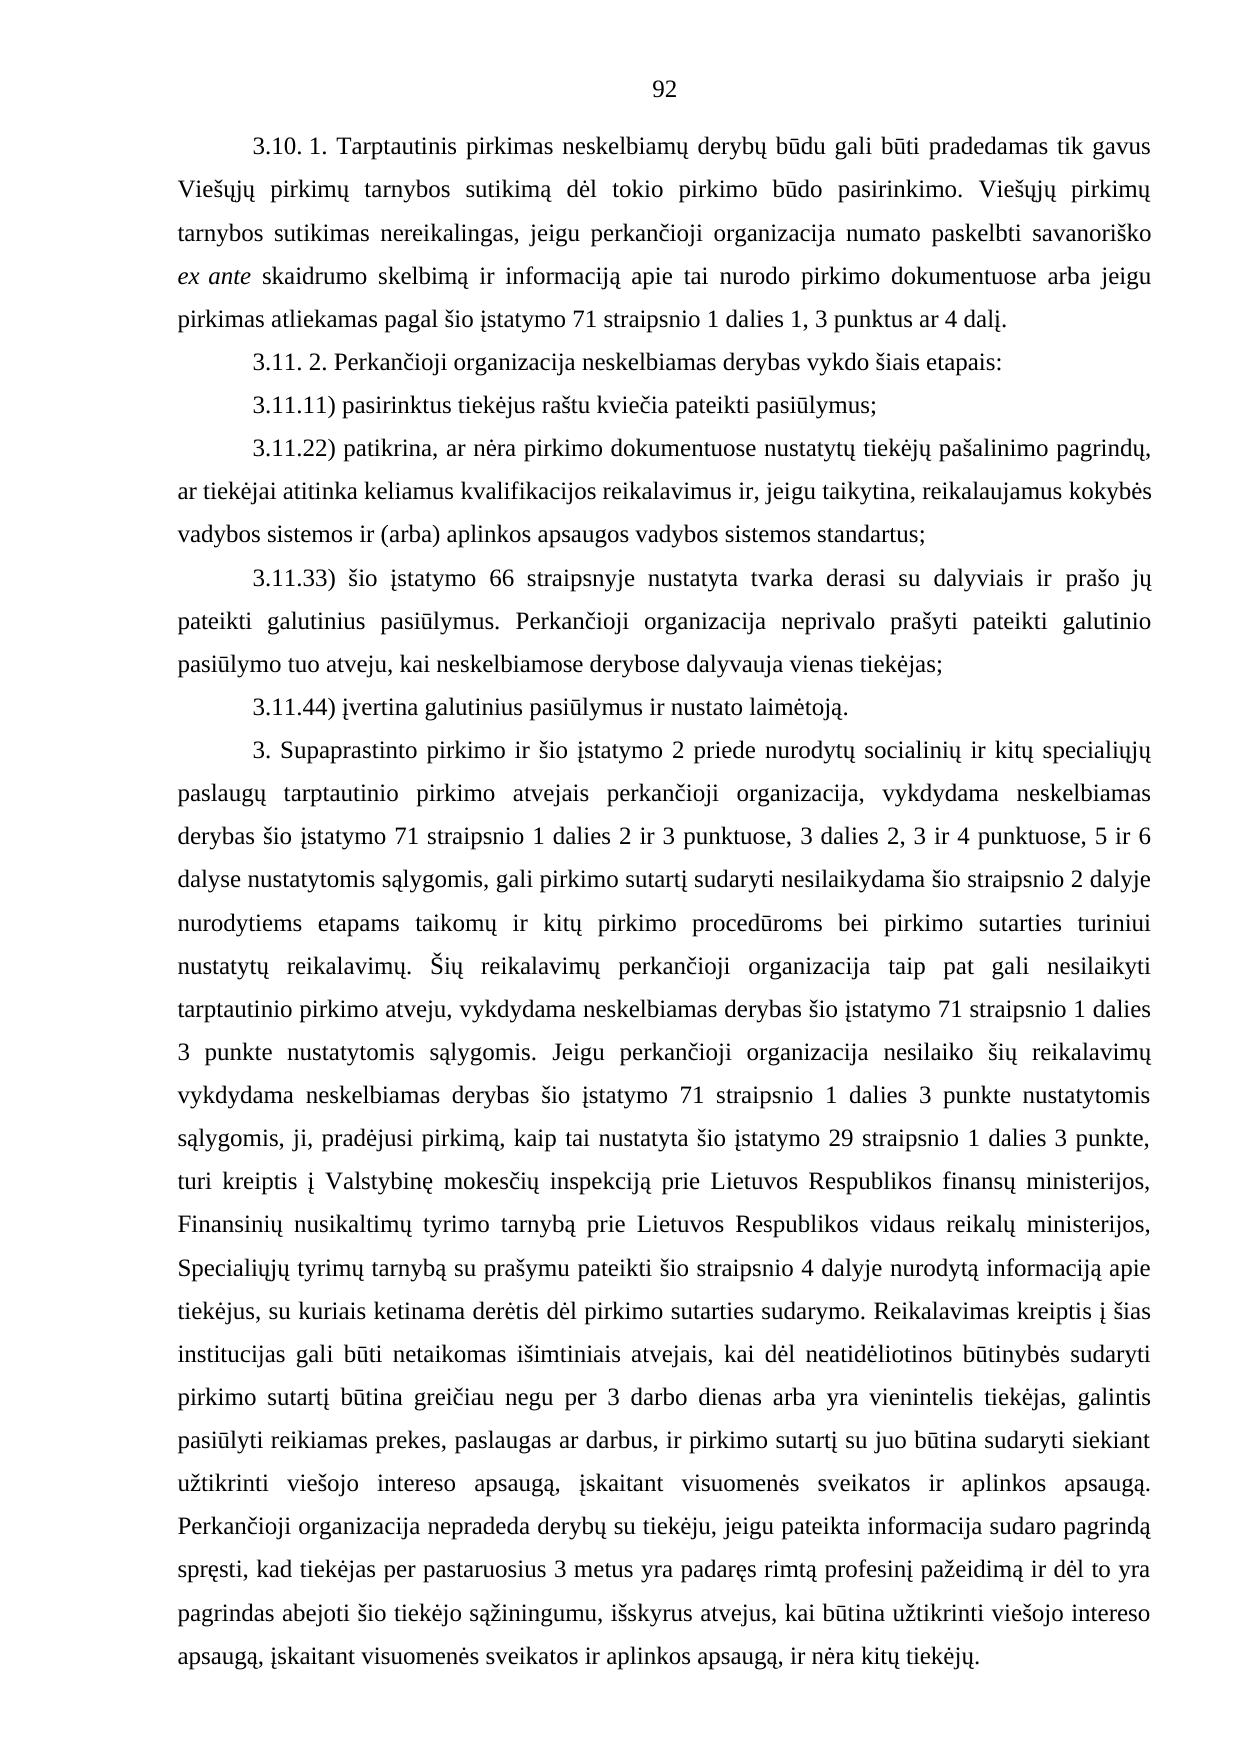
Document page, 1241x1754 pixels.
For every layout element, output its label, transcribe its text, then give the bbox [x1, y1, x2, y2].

subtitle 2. Perkančioji organizacija neskelbiamas derybas vykdo šiais etapais: [177, 347, 1152, 376]
subtitle 1. Tarptautinis pirkimas neskelbiamų derybų būdu gali būti pradedamas tik gavus Viešųjų pirkimų tarnybos sutikimą dėl tokio pirkimo būdo pasirinkimo. Viešųjų pirkimų tarnybos sutikimas nereikalingas, jeigu perkančioji organizacija numato paskelbti savanoriško ex ante skaidrumo skelbimą ir informaciją apie tai nurodo pirkimo dokumentuose arba jeigu pirkimas atliekamas pagal šio įstatymo 71 straipsnio 1 dalies 1, 3 punktus ar 4 dalį. [177, 131, 1152, 333]
subtitle 3) šio įstatymo 66 straipsnyje nustatyta tvarka derasi su dalyviais ir prašo jų pateikti galutinius pasiūlymus. Perkančioji organizacija neprivalo prašyti pateikti galutinio pasiūlymo tuo atveju, kai neskelbiamose derybose dalyvauja vienas tiekėjas; [177, 563, 1152, 678]
subtitle 2) patikrina, ar nėra pirkimo dokumentuose nustatytų tiekėjų pašalinimo pagrindų, ar tiekėjai atitinka keliamus kvalifikacijos reikalavimus ir, jeigu taikytina, reikalaujamus kokybės vadybos sistemos ir (arba) aplinkos apsaugos vadybos sistemos standartus; [177, 433, 1152, 548]
text 3. Supaprastinto pirkimo ir šio įstatymo 2 priede nurodytų socialinių ir kitų specialiųjų paslaugų tarptautinio pirkimo atvejais perkančioji organizacija, vykdydama neskelbiamas derybas šio įstatymo 71 straipsnio 1 dalies 2 ir 3 punktuose, 3 dalies 2, 3 ir 4 punktuose, 5 ir 6 dalyse nustatytomis sąlygomis, gali pirkimo sutartį sudaryti nesilaikydama šio straipsnio 2 dalyje nurodytiems etapams taikomų ir kitų pirkimo procedūroms bei pirkimo sutarties turiniui nustatytų reikalavimų. Šių reikalavimų perkančioji organizacija taip pat gali nesilaikyti tarptautinio pirkimo atveju, vykdydama neskelbiamas derybas šio įstatymo 71 straipsnio 1 dalies 3 punkte nustatytomis sąlygomis. Jeigu perkančioji organizacija nesilaiko šių reikalavimų vykdydama neskelbiamas derybas šio įstatymo 71 straipsnio 1 dalies 3 punkte nustatytomis sąlygomis, ji, pradėjusi pirkimą, kaip tai nustatyta šio įstatymo 29 straipsnio 1 dalies 3 punkte, turi kreiptis į Valstybinę mokesčių inspekciją prie Lietuvos Respublikos finansų ministerijos, Finansinių nusikaltimų tyrimo tarnybą prie Lietuvos Respublikos vidaus reikalų ministerijos, Specialiųjų tyrimų tarnybą su prašymu pateikti šio straipsnio 4 dalyje nurodytą informaciją apie tiekėjus, su kuriais ketinama derėtis dėl pirkimo sutarties sudarymo. Reikalavimas kreiptis į šias institucijas gali būti netaikomas išimtiniais atvejais, kai dėl neatidėliotinos būtinybės sudaryti pirkimo sutartį būtina greičiau negu per 3 darbo dienas arba yra vienintelis tiekėjas, galintis pasiūlyti reikiamas prekes, paslaugas ar darbus, ir pirkimo sutartį su juo būtina sudaryti siekiant užtikrinti viešojo intereso apsaugą, įskaitant visuomenės sveikatos ir aplinkos apsaugą. Perkančioji organizacija nepradeda derybų su tiekėju, jeigu pateikta informacija sudaro pagrindą spręsti, kad tiekėjas per pastaruosius 3 metus yra padaręs rimtą profesinį pažeidimą ir dėl to yra pagrindas abejoti šio tiekėjo sąžiningumu, išskyrus atvejus, kai būtina užtikrinti viešojo intereso apsaugą, įskaitant visuomenės sveikatos ir aplinkos apsaugą, ir nėra kitų tiekėjų. [177, 735, 1152, 1669]
subtitle 4) įvertina galutinius pasiūlymus ir nustato laimėtoją. [177, 692, 1152, 721]
subtitle 1) pasirinktus tiekėjus raštu kviečia pateikti pasiūlymus; [177, 390, 1152, 419]
